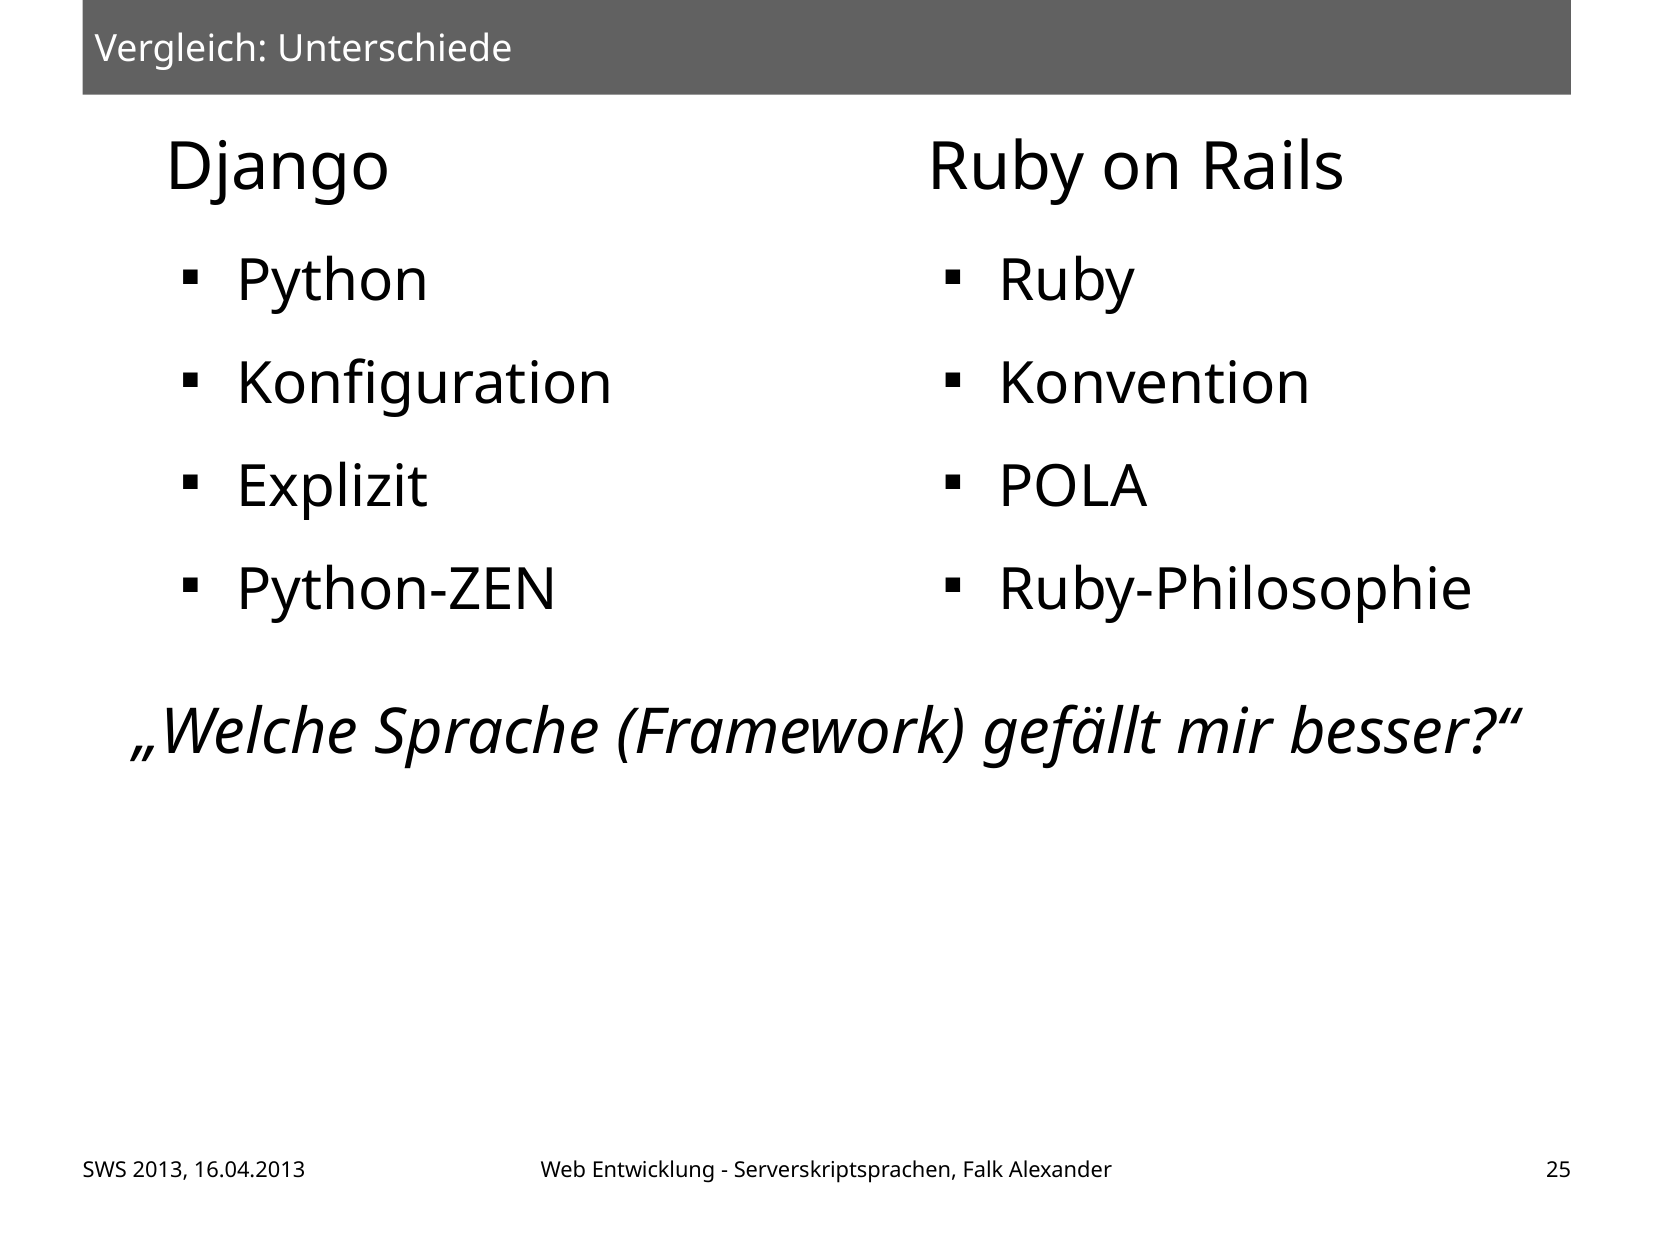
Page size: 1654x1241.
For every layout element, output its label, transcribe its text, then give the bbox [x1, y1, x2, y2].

list „Welche Sprache (Framework) gefällt mir besser?“ [118, 674, 1536, 863]
list Django Python Konfiguration Explizit Python-ZEN [82, 106, 809, 826]
list Ruby on Rails Ruby Konvention POLA Ruby-Philosophie [845, 106, 1572, 826]
title Vergleich: Unterschiede [82, 0, 1571, 95]
